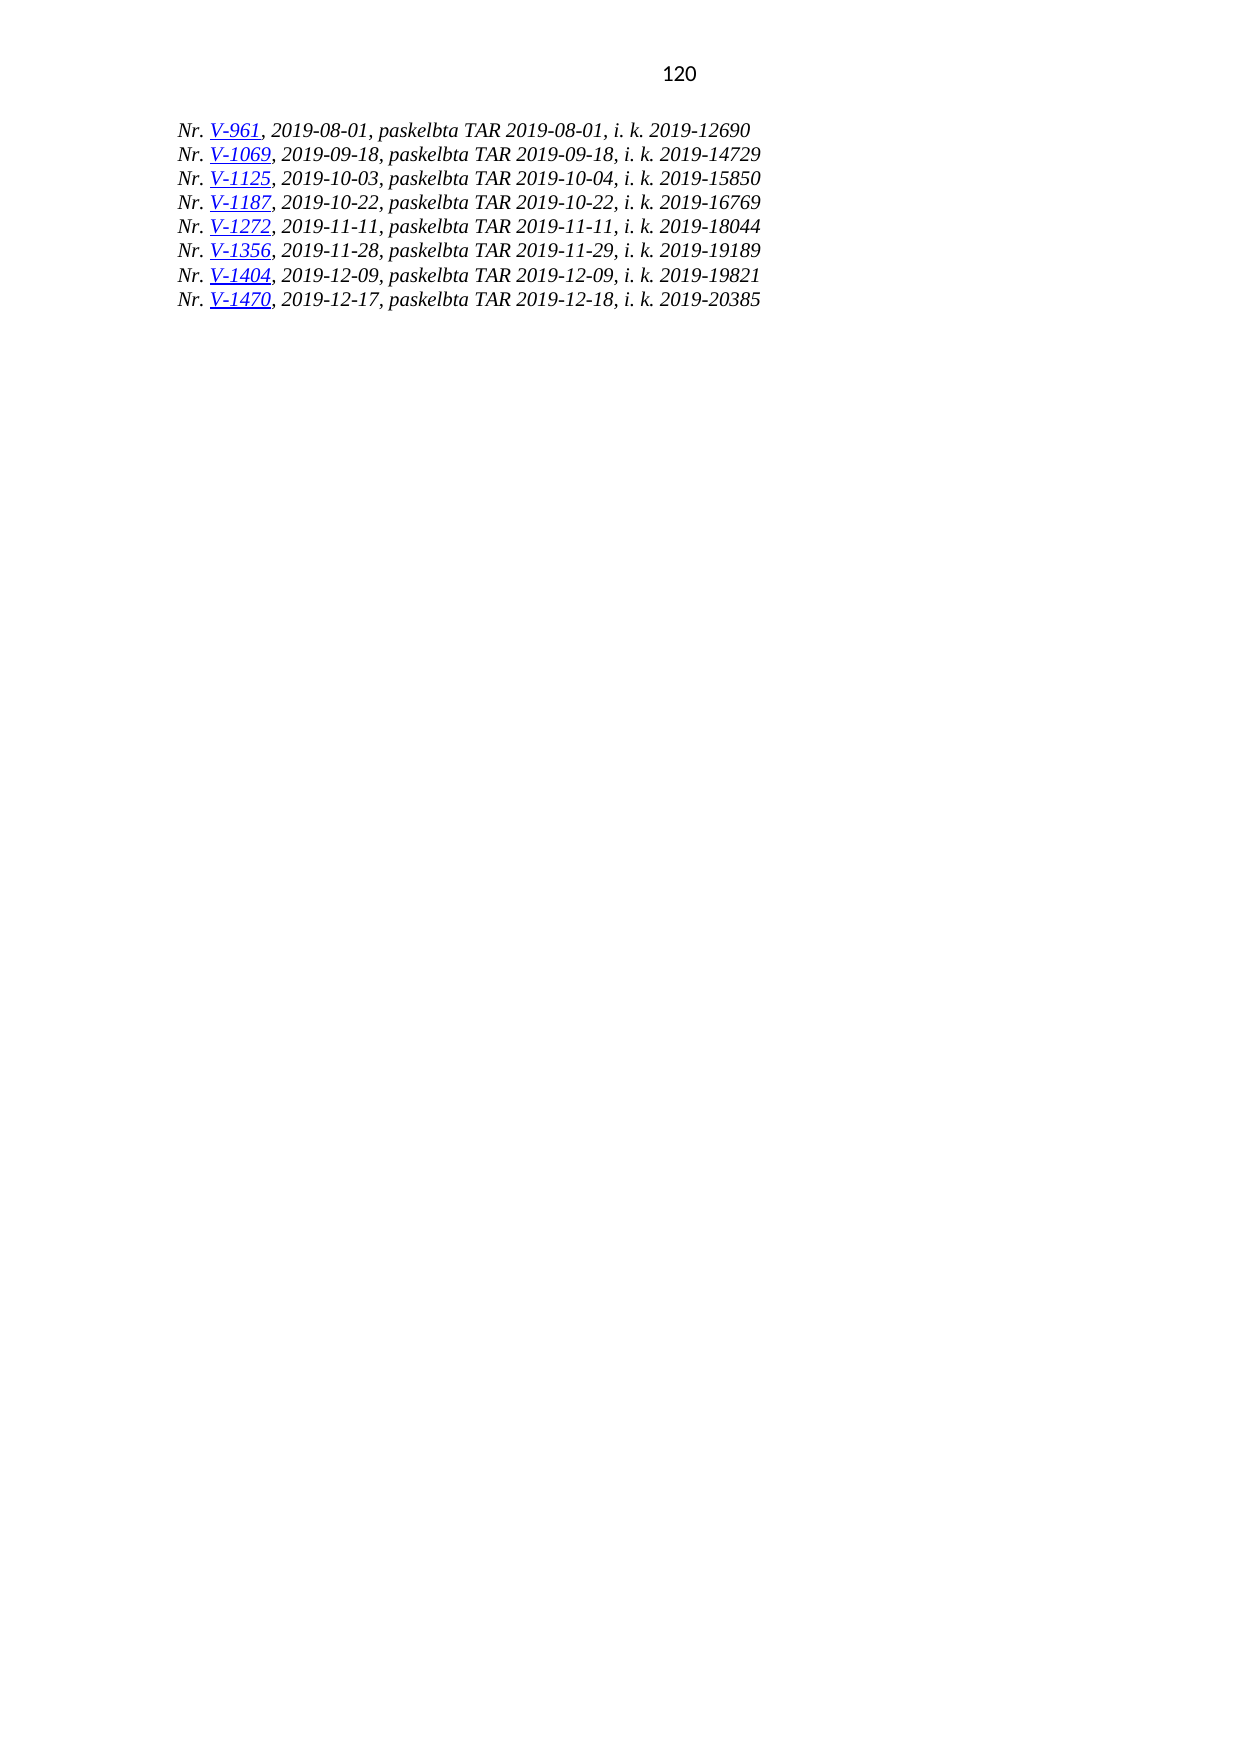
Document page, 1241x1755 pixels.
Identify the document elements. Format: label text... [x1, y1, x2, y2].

text Nr. V-1356, 2019-11-28, paskelbta TAR 2019-11-29, i. k. 2019-19189 [177, 238, 1181, 262]
text Nr. V-1404, 2019-12-09, paskelbta TAR 2019-12-09, i. k. 2019-19821 [177, 262, 1181, 287]
text Nr. V-1069, 2019-09-18, paskelbta TAR 2019-09-18, i. k. 2019-14729 [177, 142, 1181, 166]
text Nr. V-1125, 2019-10-03, paskelbta TAR 2019-10-04, i. k. 2019-15850 [177, 166, 1181, 190]
text Nr. V-1187, 2019-10-22, paskelbta TAR 2019-10-22, i. k. 2019-16769 [177, 190, 1181, 214]
text Nr. V-961, 2019-08-01, paskelbta TAR 2019-08-01, i. k. 2019-12690 [177, 118, 1181, 142]
text Nr. V-1470, 2019-12-17, paskelbta TAR 2019-12-18, i. k. 2019-20385 [177, 287, 1181, 311]
text Nr. V-1272, 2019-11-11, paskelbta TAR 2019-11-11, i. k. 2019-18044 [177, 214, 1181, 238]
